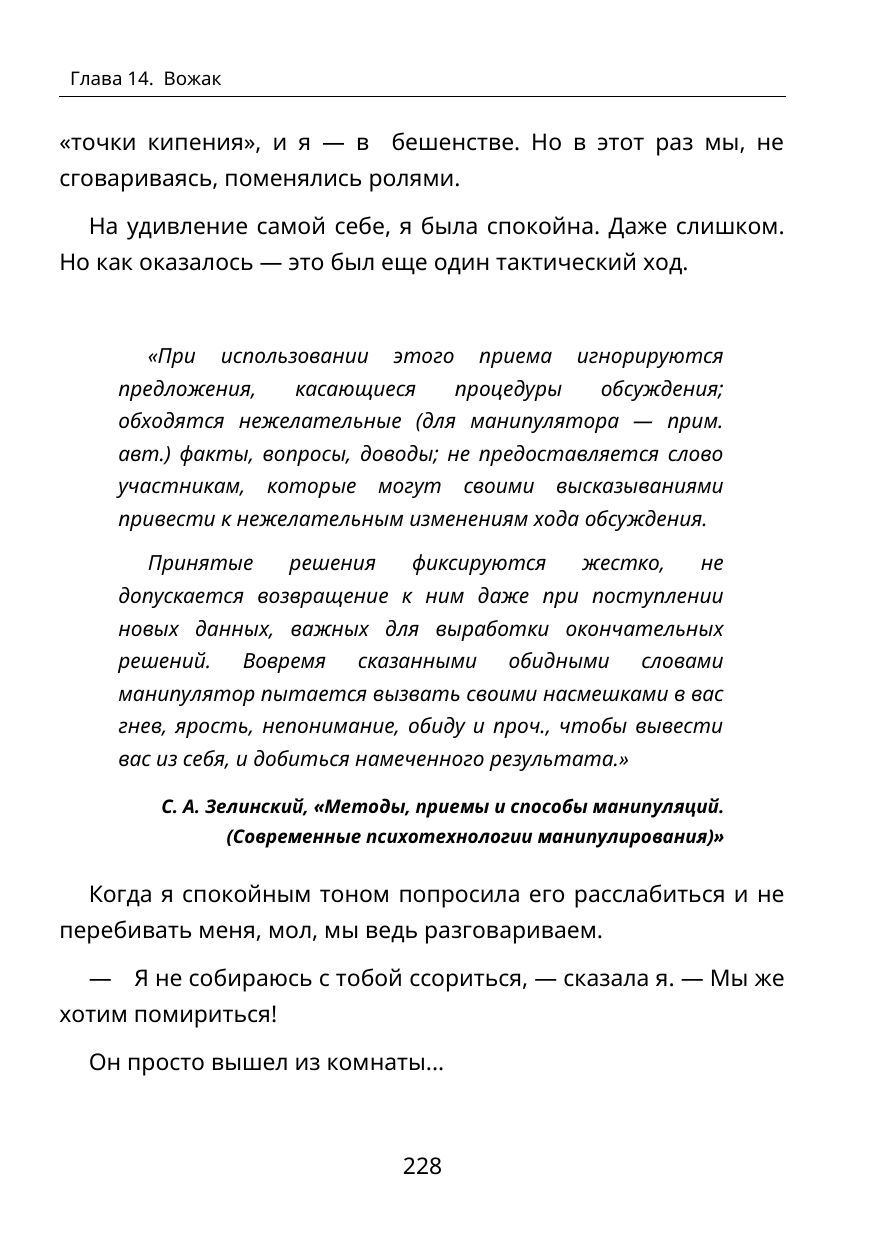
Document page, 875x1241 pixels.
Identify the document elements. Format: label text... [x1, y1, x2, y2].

text С. А. Зелинский, «Методы, приемы и способы манипуляций. (Современные психотехнологии манипулирования)» [118, 788, 726, 848]
text «точки кипения», и я — в бешенстве. Но в этот раз мы, не сговариваясь, поменялись ролями. [59, 126, 786, 193]
text На удивление самой себе, я была спокойна. Даже слишком. Но как оказалось — это был еще один тактический ход. [59, 210, 786, 277]
text Когда я спокойным тоном попросила его расслабиться и не перебивать меня, мол, мы ведь разговариваем. [59, 878, 786, 946]
text Принятые решения фиксируются жестко, не допускается возвращение к ним даже при поступлении новых данных, важных для выработки окончательных решений. Вовремя сказанными обидными словами манипулятор пытается вызвать своими насмешками в вас гнев, ярость, непонимание, обиду и проч., чтобы вывести вас из себя, и добиться намеченного результата.» [118, 548, 726, 772]
text «При использовании этого приема игнорируются предложения, касающиеся процедуры обсуждения; обходятся нежелательные (для манипулятора — прим. авт.) факты, вопросы, доводы; не предоставляется слово участникам, которые могут своими высказываниями привести к нежелательным изменениям хода обсуждения. [118, 341, 726, 532]
text Он просто вышел из комнаты... [59, 1046, 786, 1077]
list Я не собираюсь с тобой ссориться, — сказала я. — Мы же хотим помириться! [59, 962, 786, 1029]
